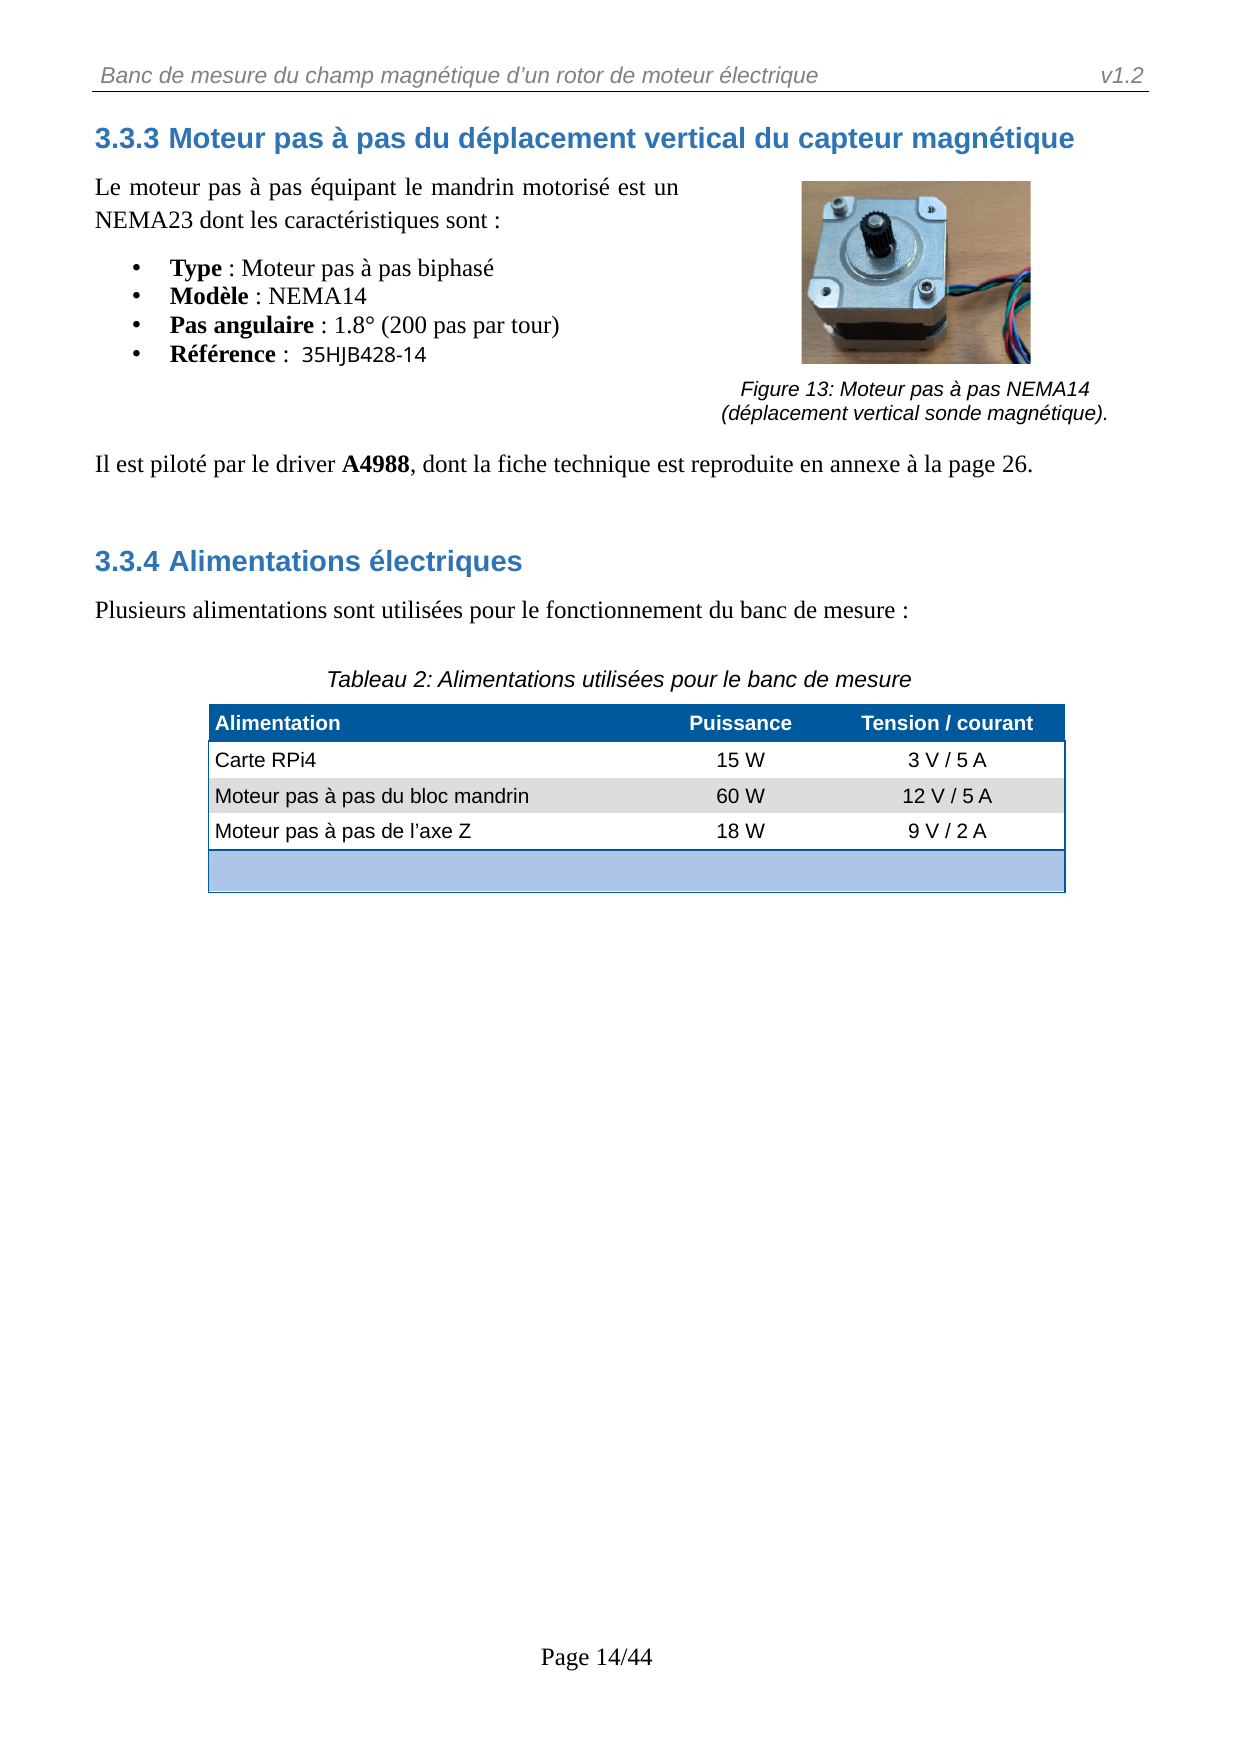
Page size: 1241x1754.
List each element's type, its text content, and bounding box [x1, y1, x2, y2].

text Le moteur pas à pas équipant le mandrin motorisé est un NEMA23 dont les caractéristiques sont : [94, 169, 1146, 377]
text Tableau 2: Alimentations utilisées pour le banc de mesure [94, 666, 1146, 692]
table_cell 15 W [652, 742, 829, 778]
table_header Puissance [652, 704, 829, 740]
subtitle Moteur pas à pas du déplacement vertical du capteur magnétique [94, 121, 1146, 154]
table_cell 12 V / 5 A [829, 778, 1064, 813]
table_cell Moteur pas à pas de l’axe Z [209, 814, 652, 849]
table_header Tension / courant [829, 704, 1065, 740]
text Il est piloté par le driver A4988, dont la fiche technique est reproduite en annexe à la page 26. [94, 449, 1146, 478]
list Modèle : NEMA14 [132, 281, 692, 310]
table_cell 3 V / 5 A [829, 742, 1064, 778]
table_cell 9 V / 2 A [829, 814, 1064, 849]
text Figure 13: Moteur pas à pas NEMA14 (déplacement vertical sonde magnétique). [692, 377, 1140, 424]
table_cell 18 W [652, 814, 829, 849]
list Type : Moteur pas à pas biphasé [132, 253, 692, 281]
table_cell [209, 851, 652, 891]
list Référence : 35HJB428-14 [132, 339, 692, 368]
list Pas angulaire : 1.8° (200 pas par tour) [132, 310, 692, 339]
table_cell Carte RPi4 [209, 742, 652, 778]
table_header Alimentation [209, 704, 652, 740]
text Plusieurs alimentations sont utilisées pour le fonctionnement du banc de mesure : [94, 596, 1146, 624]
table_cell Moteur pas à pas du bloc mandrin [209, 778, 652, 813]
table_cell [829, 851, 1064, 891]
table_cell [652, 851, 829, 891]
subtitle Alimentations électriques [94, 544, 1146, 578]
picture [801, 181, 1031, 364]
table_cell 60 W [652, 778, 829, 813]
